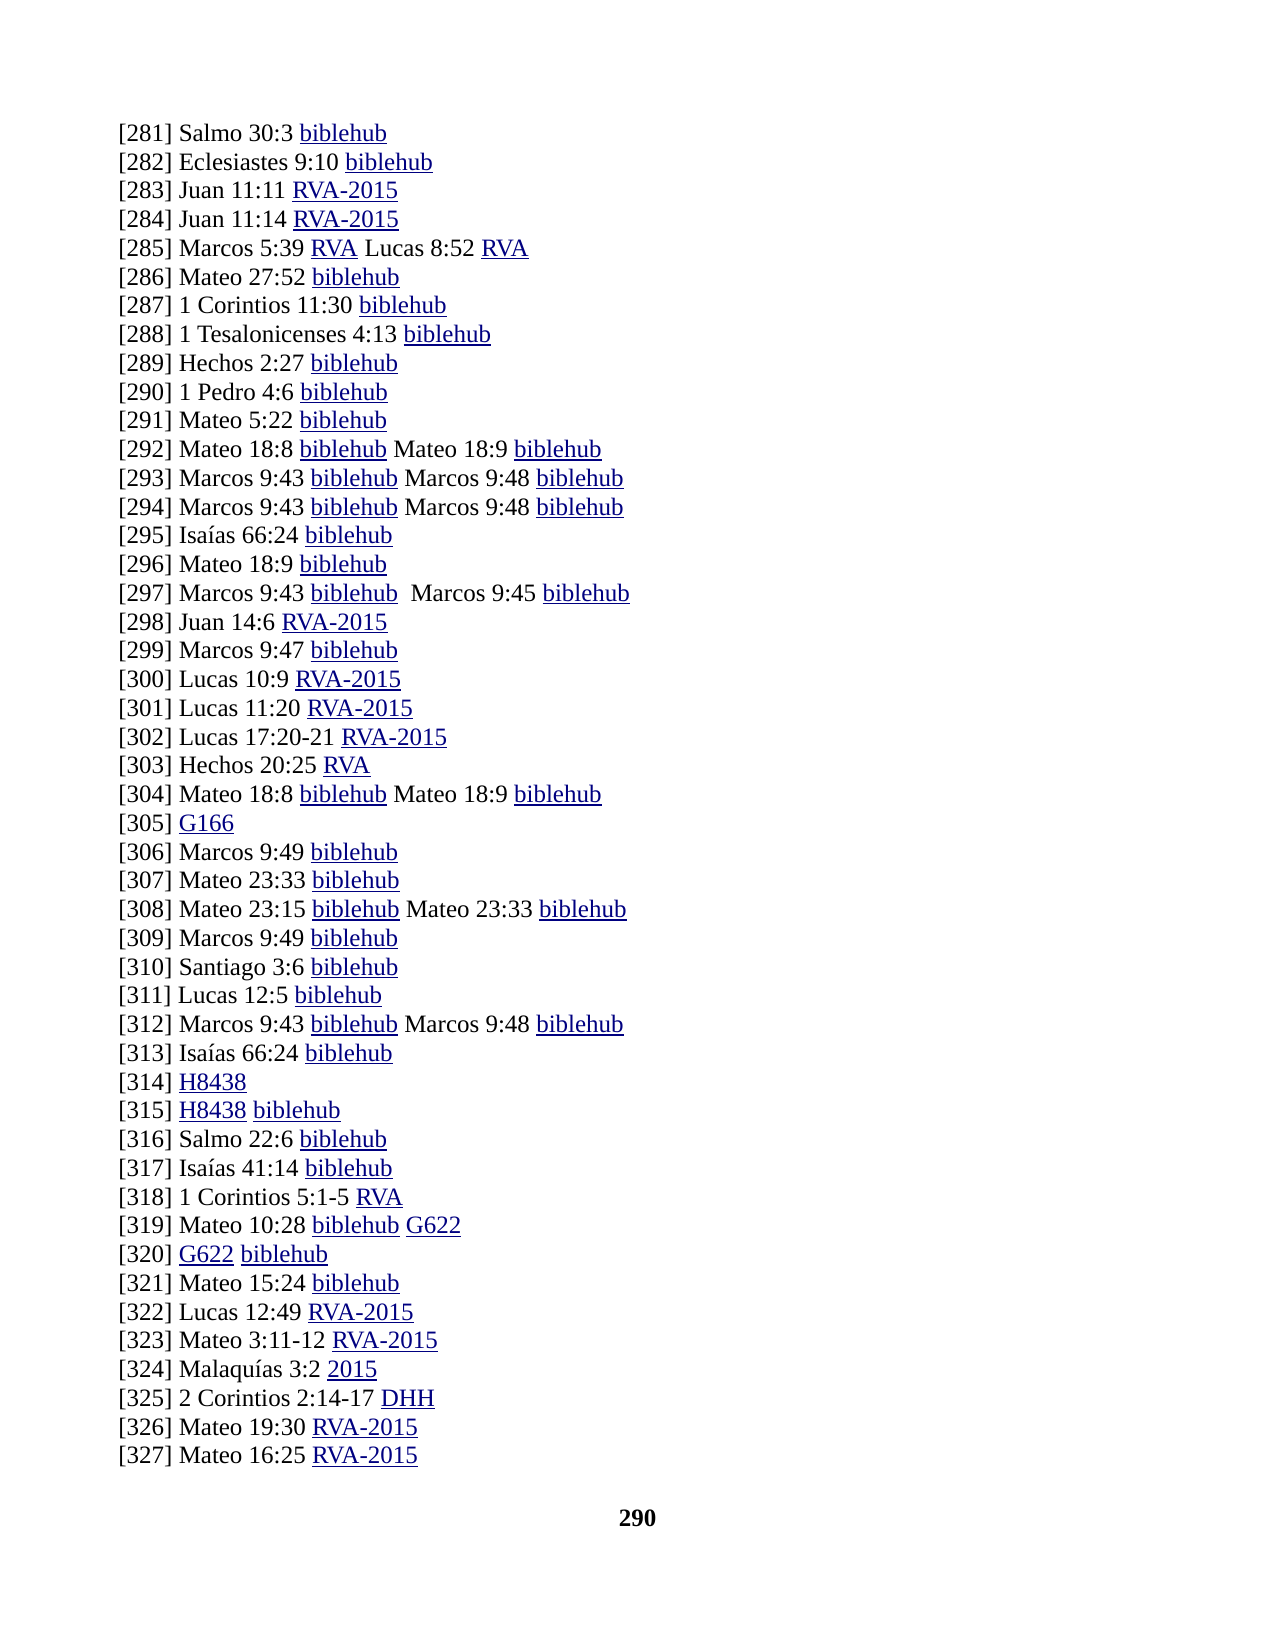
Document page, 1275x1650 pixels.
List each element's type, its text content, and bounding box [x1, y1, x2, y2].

text H8438 [118, 1067, 1157, 1096]
text G622 biblehub [118, 1239, 1157, 1268]
text Lucas 10:9 RVA-2015 [118, 664, 1157, 693]
text 1 Corintios 11:30 biblehub [118, 291, 1157, 319]
text Lucas 12:49 RVA-2015 [118, 1297, 1157, 1326]
text Marcos 9:47 biblehub [118, 636, 1157, 664]
text Marcos 9:49 biblehub [118, 837, 1157, 866]
text G166 [118, 808, 1157, 837]
text Isaías 41:14 biblehub [118, 1153, 1157, 1182]
text Salmo 30:3 biblehub [118, 118, 1157, 147]
text Mateo 23:33 biblehub [118, 866, 1157, 894]
text Mateo 3:11-12 RVA-2015 [118, 1326, 1157, 1354]
text Isaías 66:24 biblehub [118, 521, 1157, 549]
text Juan 11:14 RVA-2015 [118, 204, 1157, 233]
text 1 Tesalonicenses 4:13 biblehub [118, 319, 1157, 348]
text Mateo 16:25 RVA-2015 [118, 1441, 1157, 1469]
text Juan 14:6 RVA-2015 [118, 607, 1157, 636]
text Marcos 9:43 biblehub Marcos 9:45 biblehub [118, 578, 1157, 607]
text 1 Pedro 4:6 biblehub [118, 377, 1157, 406]
text Mateo 19:30 RVA-2015 [118, 1412, 1157, 1441]
text Eclesiastes 9:10 biblehub [118, 147, 1157, 176]
text Hechos 2:27 biblehub [118, 348, 1157, 377]
text Marcos 5:39 RVA Lucas 8:52 RVA [118, 233, 1157, 262]
text Lucas 11:20 RVA-2015 [118, 693, 1157, 722]
text Mateo 10:28 biblehub G622 [118, 1211, 1157, 1239]
text Mateo 27:52 biblehub [118, 262, 1157, 291]
text Isaías 66:24 biblehub [118, 1038, 1157, 1067]
text Marcos 9:43 biblehub Marcos 9:48 biblehub [118, 1009, 1157, 1038]
text Marcos 9:43 biblehub Marcos 9:48 biblehub [118, 463, 1157, 492]
text Mateo 23:15 biblehub Mateo 23:33 biblehub [118, 894, 1157, 923]
text Malaquías 3:2 2015 [118, 1354, 1157, 1383]
text Marcos 9:49 biblehub [118, 923, 1157, 952]
text Salmo 22:6 biblehub [118, 1124, 1157, 1153]
text Hechos 20:25 RVA [118, 751, 1157, 779]
text Mateo 18:9 biblehub [118, 549, 1157, 578]
text Lucas 17:20-21 RVA-2015 [118, 722, 1157, 751]
text Mateo 18:8 biblehub Mateo 18:9 biblehub [118, 779, 1157, 808]
text 2 Corintios 2:14-17 DHH [118, 1383, 1157, 1412]
text H8438 biblehub [118, 1096, 1157, 1124]
text Santiago 3:6 biblehub [118, 952, 1157, 981]
text Mateo 15:24 biblehub [118, 1268, 1157, 1297]
text Juan 11:11 RVA-2015 [118, 176, 1157, 204]
text Marcos 9:43 biblehub Marcos 9:48 biblehub [118, 492, 1157, 521]
text 1 Corintios 5:1-5 RVA [118, 1182, 1157, 1211]
text Mateo 5:22 biblehub [118, 406, 1157, 434]
text Mateo 18:8 biblehub Mateo 18:9 biblehub [118, 434, 1157, 463]
text Lucas 12:5 biblehub [118, 981, 1157, 1009]
